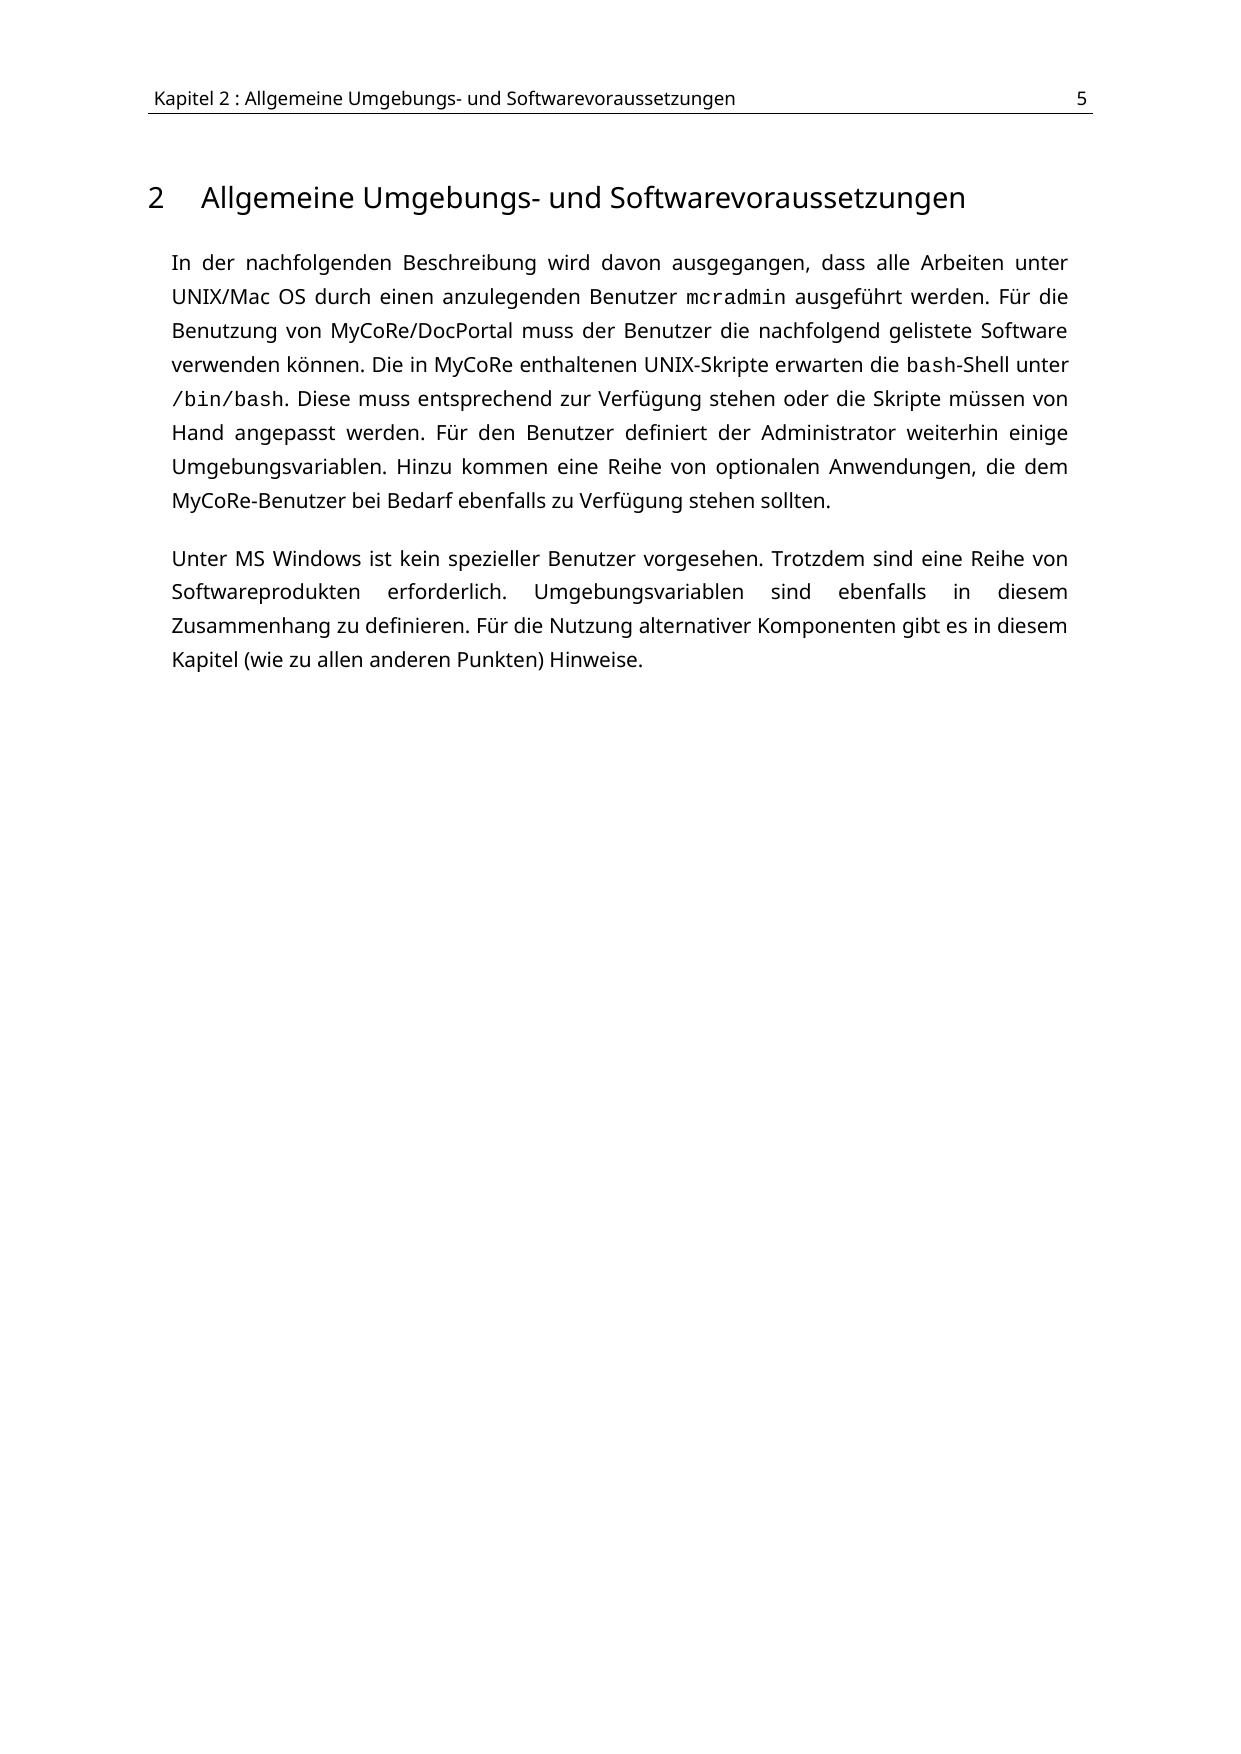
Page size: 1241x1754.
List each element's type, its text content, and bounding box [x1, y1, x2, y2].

subtitle Allgemeine Umgebungs- und Softwarevoraussetzungen [148, 177, 1092, 217]
text In der nachfolgenden Beschreibung wird davon ausgegangen, dass alle Arbeiten unter UNIX/Mac OS durch einen anzulegenden Benutzer mcradmin ausgeführt werden. Für die Benutzung von MyCoRe/DocPortal muss der Benutzer die nachfolgend gelistete Software verwenden können. Die in MyCoRe enthaltenen UNIX-Skripte erwarten die bash-Shell unter /bin/bash. Diese muss entsprechend zur Verfügung stehen oder die Skripte müssen von Hand angepasst werden. Für den Benutzer definiert der Administrator weiterhin einige Umgebungsvariablen. Hinzu kommen eine Reihe von optionalen Anwendungen, die dem MyCoRe-Benutzer bei Bedarf ebenfalls zu Verfügung stehen sollten. [171, 248, 1069, 514]
text Unter MS Windows ist kein spezieller Benutzer vorgesehen. Trotzdem sind eine Reihe von Softwareprodukten erforderlich. Umgebungsvariablen sind ebenfalls in diesem Zusammenhang zu definieren. Für die Nutzung alternativer Komponenten gibt es in diesem Kapitel (wie zu allen anderen Punkten) Hinweise. [171, 544, 1069, 673]
